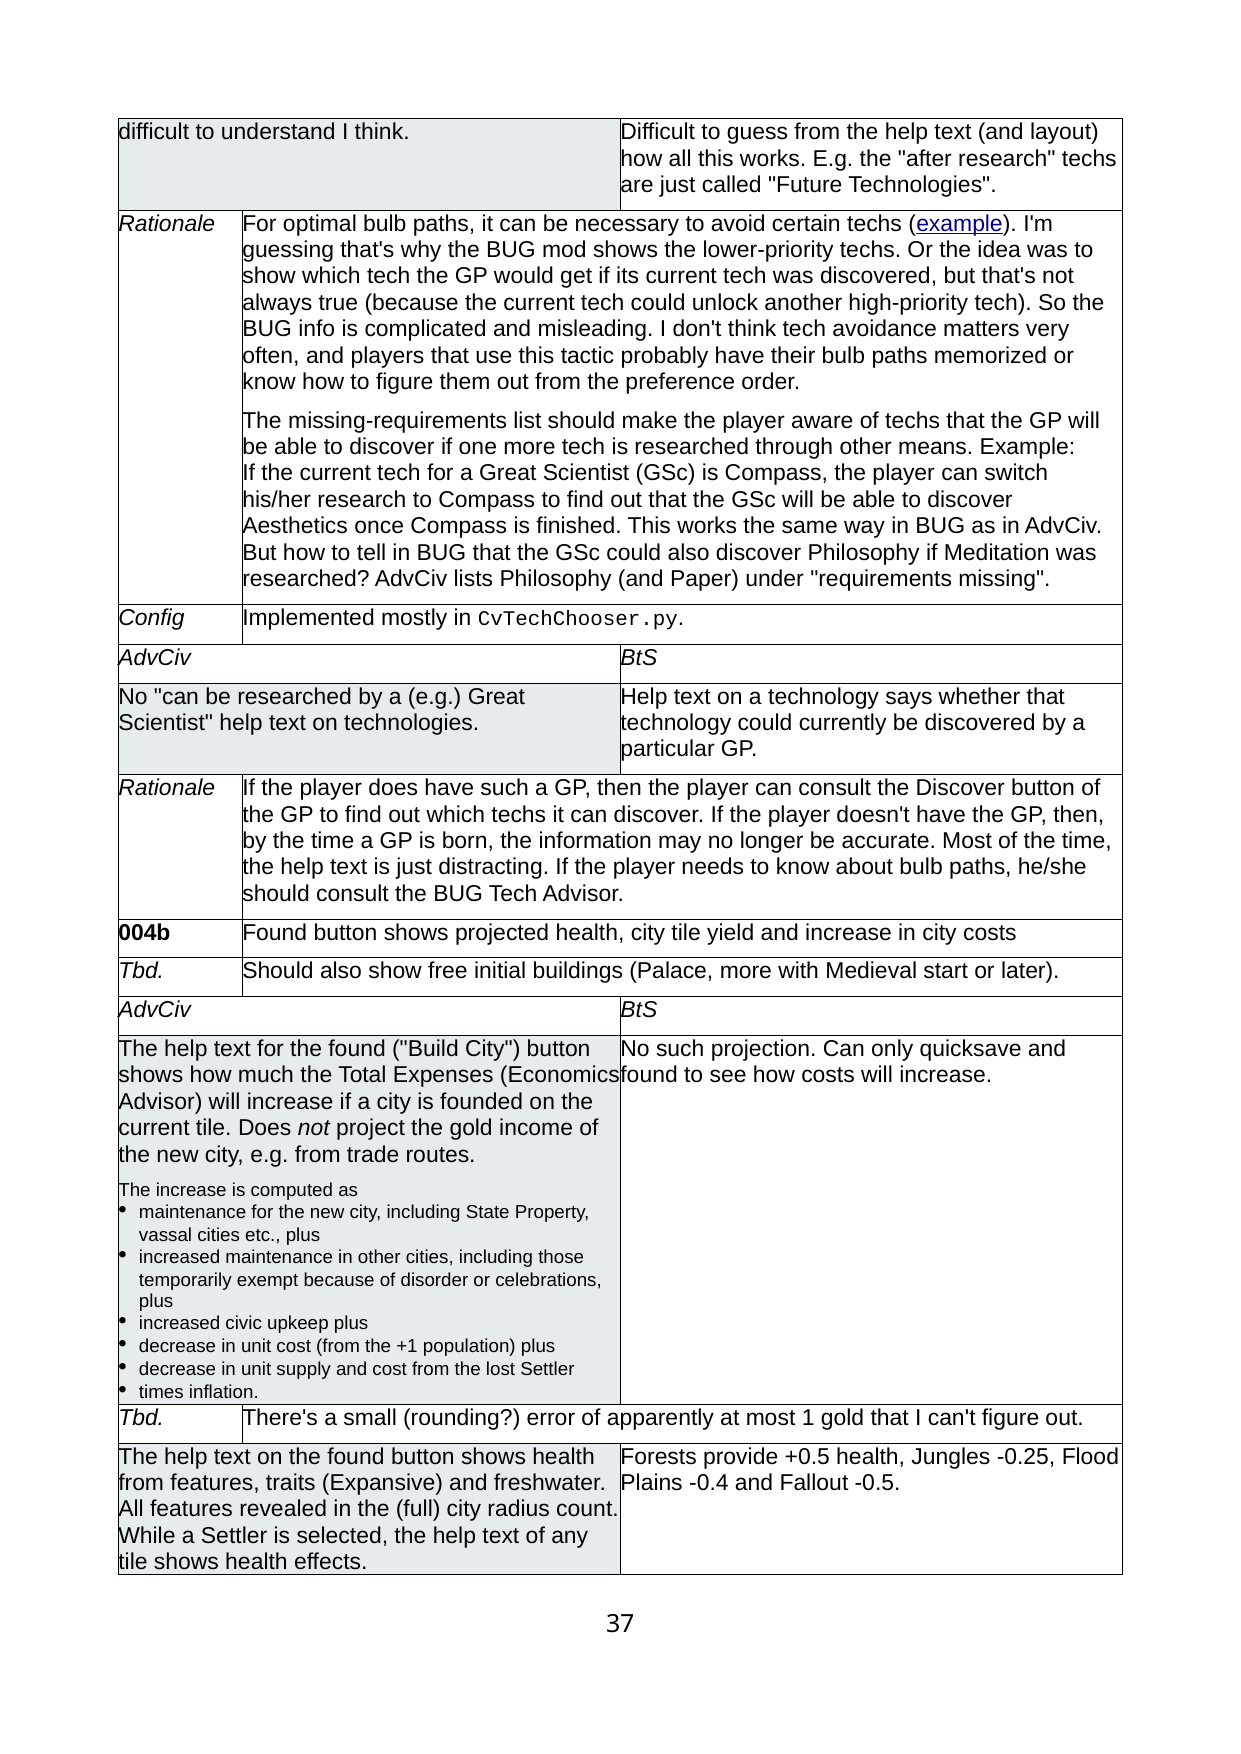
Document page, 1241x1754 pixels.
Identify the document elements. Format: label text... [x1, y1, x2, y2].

table_cell For optimal bulb paths, it can be necessary to avoid certain techs (example). I'm guessing that's why the BUG mod shows the lower-priority techs. Or the idea was to show which tech the GP would get if its current tech was discovered, but that's not always true (because the current tech could unlock another high-priority tech). So the BUG info is complicated and misleading. I don't think tech avoidance matters very often, and players that use this tactic probably have their bulb paths memorized or know how to figure them out from the preference order. The missing-requirements list should make the player aware of techs that the GP will be able to discover if one more tech is researched through other means. Example: If the current tech for a Great Scientist (GSc) is Compass, the player can switch his/her research to Compass to find out that the GSc will be able to discover Aesthetics once Compass is finished. This works the same way in BUG as in AdvCiv. But how to tell in BUG that the GSc could also discover Philosophy if Meditation was researched? AdvCiv lists Philosophy (and Paper) under "requirements missing". [243, 211, 1122, 603]
table_cell 004b [119, 920, 242, 957]
table_cell BtS [621, 645, 1122, 683]
table_cell Found button shows projected health, city tile yield and increase in city costs [243, 920, 1122, 957]
table_cell Should also show free initial buildings (Palace, more with Medieval start or later). [243, 958, 1122, 996]
table_cell Config [119, 605, 242, 644]
table_cell Help text on a technology says whether that technology could currently be discovered by a particular GP. [621, 684, 1122, 774]
table_cell difficult to understand I think. [119, 119, 620, 210]
table_cell AdvCiv [119, 645, 620, 683]
table_cell BtS [621, 997, 1122, 1035]
table_cell Difficult to guess from the help text (and layout) how all this works. E.g. the "after research" techs are just called "Future Technologies". [621, 119, 1122, 210]
table_cell The help text for the found ("Build City") button shows how much the Total Expenses (Economics Advisor) will increase if a city is founded on the current tile. Does not project the gold income of the new city, e.g. from trade routes. The increase is computed as maintenance for the new city, including State Property, vassal cities etc., plus increased maintenance in other cities, including those temporarily exempt because of disorder or celebrations, plus increased civic upkeep plus decrease in unit cost (from the +1 population) plus decrease in unit supply and cost from the lost Settler times inflation. [119, 1036, 620, 1404]
table_cell Rationale [119, 211, 242, 603]
table_cell Forests provide +0.5 health, Jungles -0.25, Flood Plains -0.4 and Fallout -0.5. [621, 1444, 1122, 1574]
table_cell No such projection. Can only quicksave and found to see how costs will increase. [621, 1036, 1122, 1404]
table_cell AdvCiv [119, 997, 620, 1035]
table_cell The help text on the found button shows health from features, traits (Expansive) and freshwater. All features revealed in the (full) city radius count. While a Settler is selected, the help text of any tile shows health effects. [119, 1444, 620, 1574]
table_cell Tbd. [119, 1405, 242, 1442]
table_cell If the player does have such a GP, then the player can consult the Discover button of the GP to find out which techs it can discover. If the player doesn't have the GP, then, by the time a GP is born, the information may no longer be accurate. Most of the time, the help text is just distracting. If the player needs to know about bulb paths, he/she should consult the BUG Tech Advisor. [243, 775, 1122, 918]
table_cell Tbd. [119, 958, 242, 996]
table_cell There's a small (rounding?) error of apparently at most 1 gold that I can't figure out. [243, 1405, 1122, 1442]
table_cell Implemented mostly in CvTechChooser.py. [243, 605, 1122, 644]
table_cell Rationale [119, 775, 242, 918]
table_cell No "can be researched by a (e.g.) Great Scientist" help text on technologies. [119, 684, 620, 774]
